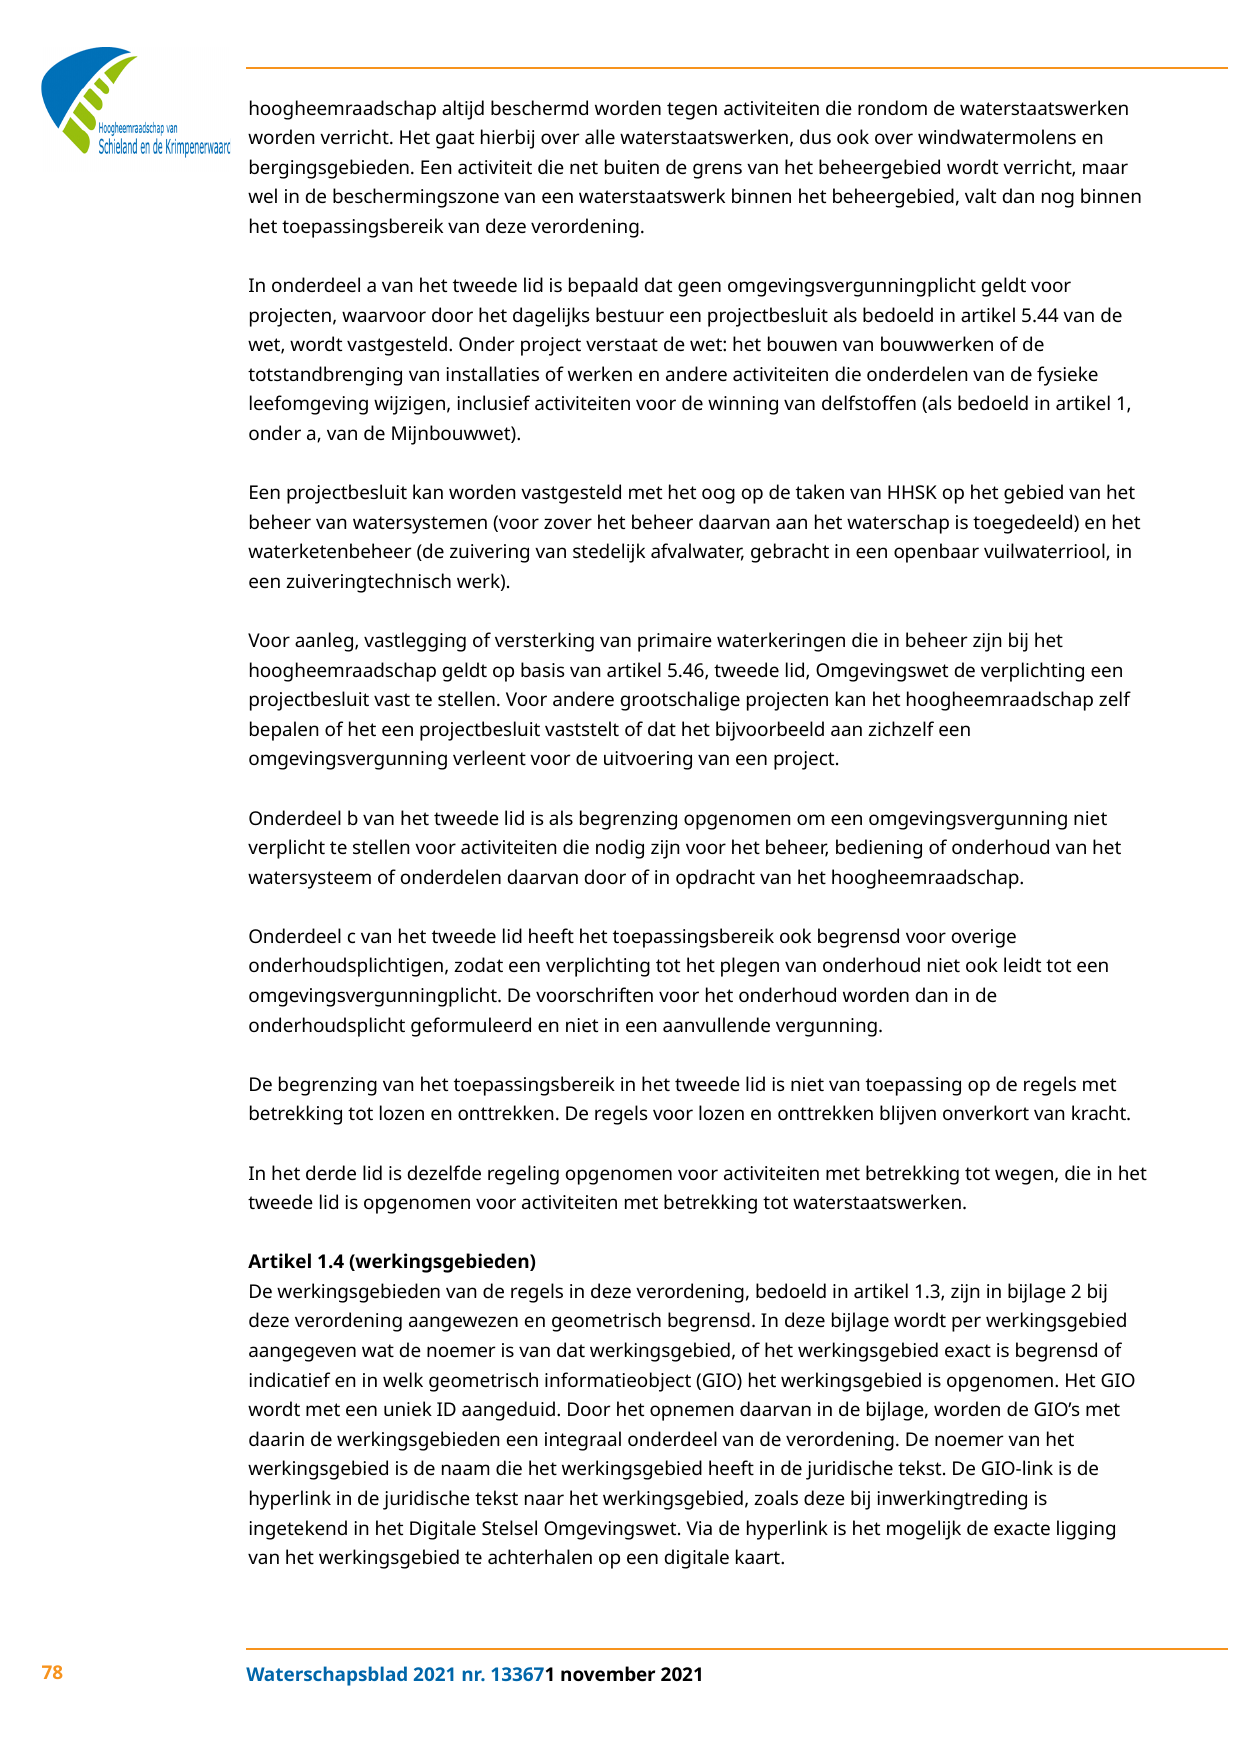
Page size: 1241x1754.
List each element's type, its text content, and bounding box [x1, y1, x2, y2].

text hoogheemraadschap altijd beschermd worden tegen activiteiten die rondom de waterstaatswerken worden verricht. Het gaat hierbij over alle waterstaatswerken, dus ook over windwatermolens en bergingsgebieden. Een activiteit die net buiten de grens van het beheergebied wordt verricht, maar wel in de beschermingszone van een waterstaatswerk binnen het beheergebied, valt dan nog binnen het toepassingsbereik van deze verordening. [248, 95, 1152, 239]
text Voor aanleg, vastlegging of versterking van primaire waterkeringen die in beheer zijn bij het hoogheemraadschap geldt op basis van artikel 5.46, tweede lid, Omgevingswet de verplichting een projectbesluit vast te stellen. Voor andere grootschalige projecten kan het hoogheemraadschap zelf bepalen of het een projectbesluit vaststelt of dat het bijvoorbeeld aan zichzelf een omgevingsvergunning verleent voor de uitvoering van een project. [248, 627, 1152, 771]
picture [41, 47, 231, 172]
text In onderdeel a van het tweede lid is bepaald dat geen omgevingsvergunningplicht geldt voor projecten, waarvoor door het dagelijks bestuur een projectbesluit als bedoeld in artikel 5.44 van de wet, wordt vastgesteld. Onder project verstaat de wet: het bouwen van bouwwerken of de totstandbrenging van installaties of werken en andere activiteiten die onderdelen van de fysieke leefomgeving wijzigen, inclusief activiteiten voor de winning van delfstoffen (als bedoeld in artikel 1, onder a, van de Mijnbouwwet). [248, 272, 1152, 446]
text Artikel 1.4 (werkingsgebieden) [248, 1248, 1152, 1274]
text De begrenzing van het toepassingsbereik in het tweede lid is niet van toepassing op de regels met betrekking tot lozen en onttrekken. De regels voor lozen en onttrekken blijven onverkort van kracht. [248, 1071, 1152, 1126]
text Onderdeel b van het tweede lid is als begrenzing opgenomen om een omgevingsvergunning niet verplicht te stellen voor activiteiten die nodig zijn voor het beheer, bediening of onderhoud van het watersysteem of onderdelen daarvan door of in opdracht van het hoogheemraadschap. [248, 805, 1152, 890]
text Een projectbesluit kan worden vastgesteld met het oog op de taken van HHSK op het gebied van het beheer van watersystemen (voor zover het beheer daarvan aan het waterschap is toegedeeld) en het waterketenbeheer (de zuivering van stedelijk afvalwater, gebracht in een openbaar vuilwaterriool, in een zuiveringtechnisch werk). [248, 479, 1152, 594]
text Onderdeel c van het tweede lid heeft het toepassingsbereik ook begrensd voor overige onderhoudsplichtigen, zodat een verplichting tot het plegen van onderhoud niet ook leidt tot een omgevingsvergunningplicht. De voorschriften voor het onderhoud worden dan in de onderhoudsplicht geformuleerd en niet in een aanvullende vergunning. [248, 923, 1152, 1038]
text In het derde lid is dezelfde regeling opgenomen voor activiteiten met betrekking tot wegen, die in het tweede lid is opgenomen voor activiteiten met betrekking tot waterstaatswerken. [248, 1160, 1152, 1215]
text De werkingsgebieden van de regels in deze verordening, bedoeld in artikel 1.3, zijn in bijlage 2 bij deze verordening aangewezen en geometrisch begrensd. In deze bijlage wordt per werkingsgebied aangegeven wat de noemer is van dat werkingsgebied, of het werkingsgebied exact is begrensd of indicatief en in welk geometrisch informatieobject (GIO) het werkingsgebied is opgenomen. Het GIO wordt met een uniek ID aangeduid. Door het opnemen daarvan in de bijlage, worden de GIO’s met daarin de werkingsgebieden een integraal onderdeel van de verordening. De noemer van het werkingsgebied is de naam die het werkingsgebied heeft in de juridische tekst. De GIO-link is de hyperlink in de juridische tekst naar het werkingsgebied, zoals deze bij inwerkingtreding is ingetekend in het Digitale Stelsel Omgevingswet. Via de hyperlink is het mogelijk de exacte ligging van het werkingsgebied te achterhalen op een digitale kaart. [248, 1278, 1152, 1570]
